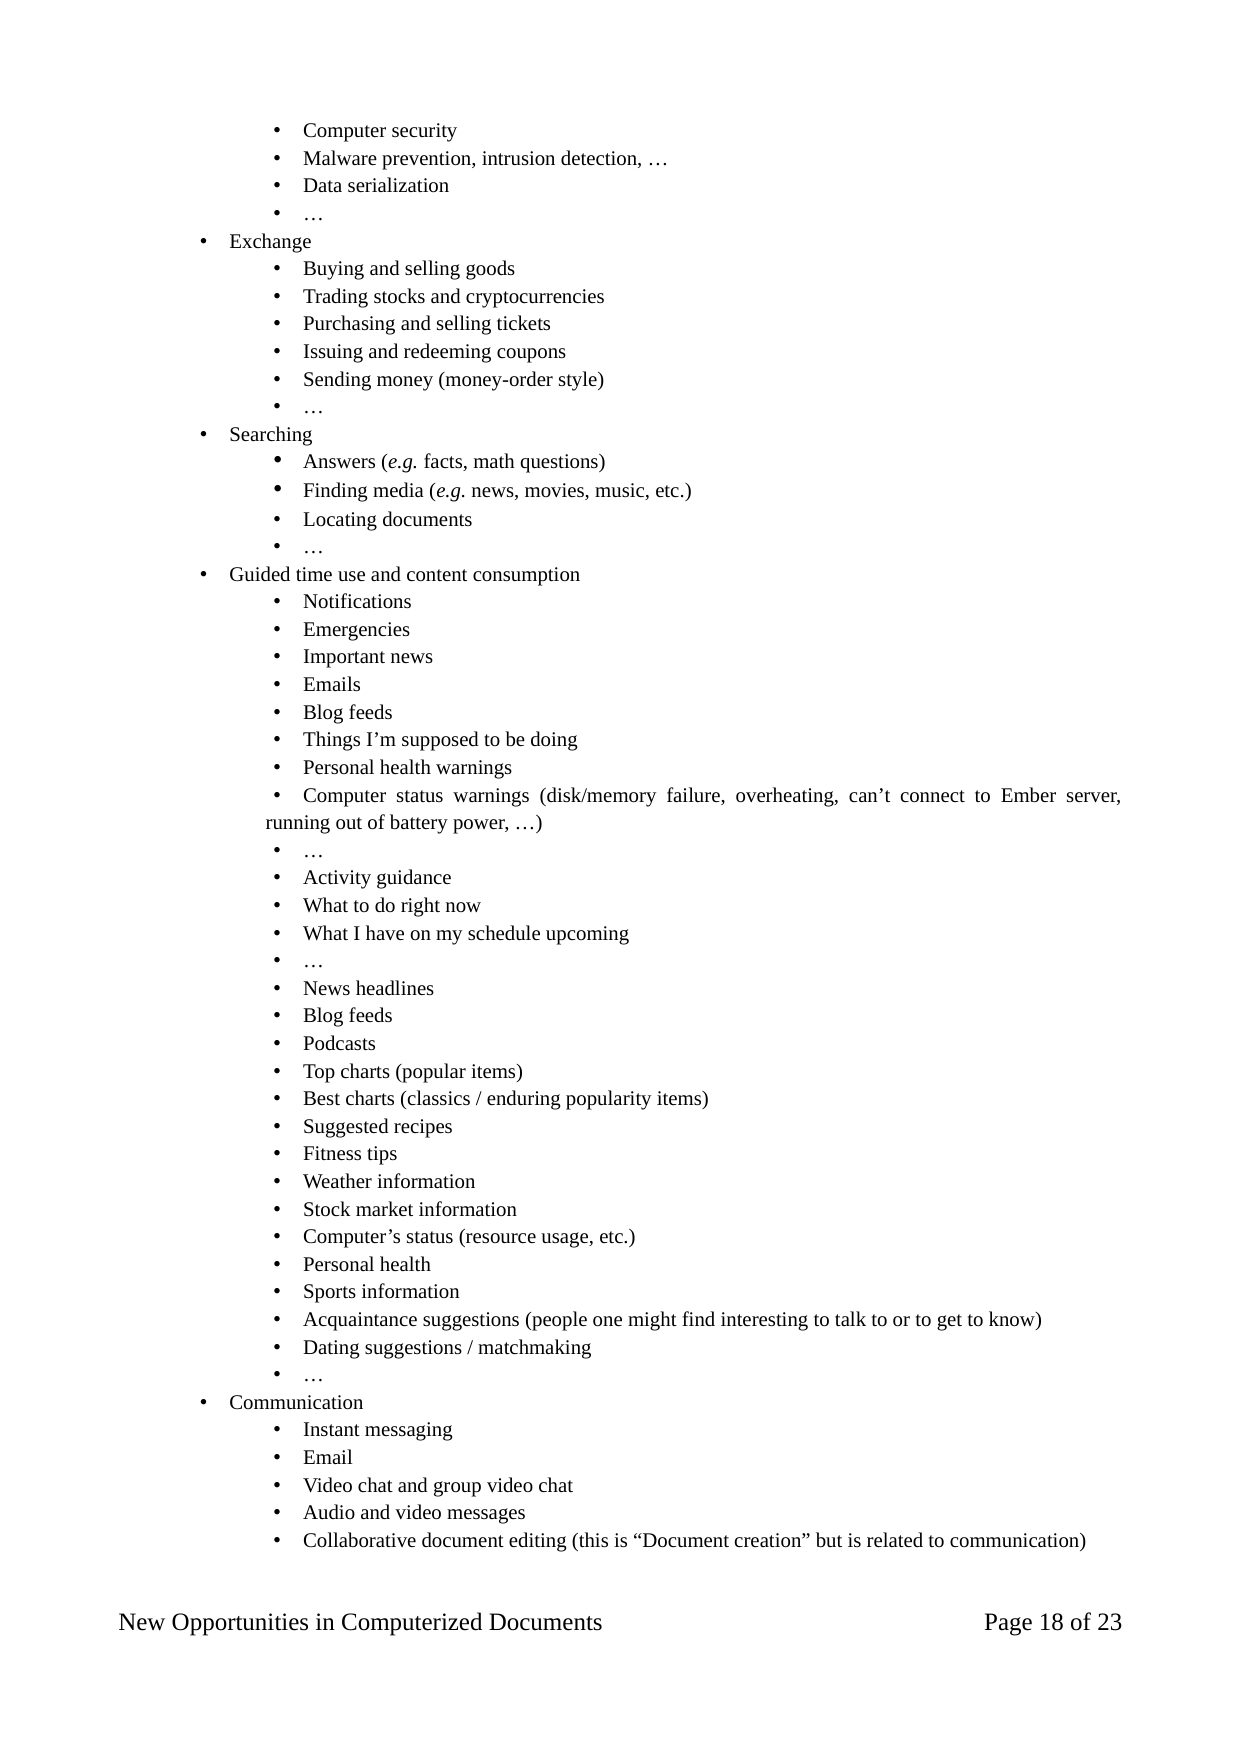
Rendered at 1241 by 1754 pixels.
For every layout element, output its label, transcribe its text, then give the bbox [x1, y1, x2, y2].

list Issuing and redeeming coupons [236, 339, 1122, 363]
list Buying and selling goods [236, 256, 1122, 280]
list Activity guidance [236, 865, 1122, 889]
list What to do right now [236, 893, 1122, 917]
list Dating suggestions / matchmaking [236, 1334, 1122, 1359]
list Malware prevention, intrusion detection, … [236, 146, 1122, 170]
list Searching [162, 422, 1122, 446]
list … [236, 838, 1122, 862]
list … [236, 201, 1122, 225]
list Fitness tips [236, 1141, 1122, 1165]
list Suggested recipes [236, 1114, 1122, 1138]
list Blog feeds [236, 700, 1122, 724]
list Weather information [236, 1169, 1122, 1193]
list Blog feeds [236, 1003, 1122, 1027]
list Best charts (classics / enduring popularity items) [236, 1086, 1122, 1110]
list … [236, 948, 1122, 972]
list Trading stocks and cryptocurrencies [236, 284, 1122, 308]
list … [236, 534, 1122, 558]
list Acquaintance suggestions (people one might find interesting to talk to or to get to know) [236, 1307, 1122, 1331]
list Exchange [162, 228, 1122, 253]
list What I have on my schedule upcoming [236, 921, 1122, 944]
list Emails [236, 672, 1122, 696]
list Collaborative document editing (this is “Document creation” but is related to communication) [236, 1528, 1122, 1552]
list Email [236, 1445, 1122, 1469]
list Sending money (money-order style) [236, 367, 1122, 391]
list Notifications [236, 589, 1122, 613]
list Finding media (e.g. news, movies, music, etc.) [236, 478, 1122, 503]
list Instant messaging [236, 1417, 1122, 1441]
list Personal health warnings [236, 755, 1122, 779]
list Computer’s status (resource usage, etc.) [236, 1224, 1122, 1248]
list Audio and video messages [236, 1500, 1122, 1524]
list Emergencies [236, 617, 1122, 641]
list Podcasts [236, 1031, 1122, 1055]
list Video chat and group video chat [236, 1473, 1122, 1497]
list Stock market information [236, 1197, 1122, 1221]
list News headlines [236, 976, 1122, 1000]
list Important news [236, 644, 1122, 668]
list Data serialization [236, 173, 1122, 197]
list Computer status warnings (disk/memory failure, overheating, can’t connect to Ember server, running out of battery power, …) [236, 782, 1122, 834]
list Personal health [236, 1252, 1122, 1276]
list Purchasing and selling tickets [236, 311, 1122, 335]
list Guided time use and content consumption [162, 562, 1122, 586]
list … [236, 1362, 1122, 1386]
list Things I’m supposed to be doing [236, 727, 1122, 751]
list Answers (e.g. facts, math questions) [236, 449, 1122, 474]
list Sports information [236, 1279, 1122, 1303]
list Computer security [236, 118, 1122, 142]
list Communication [162, 1390, 1122, 1414]
list … [236, 394, 1122, 418]
list Top charts (popular items) [236, 1058, 1122, 1083]
list Locating documents [236, 506, 1122, 531]
